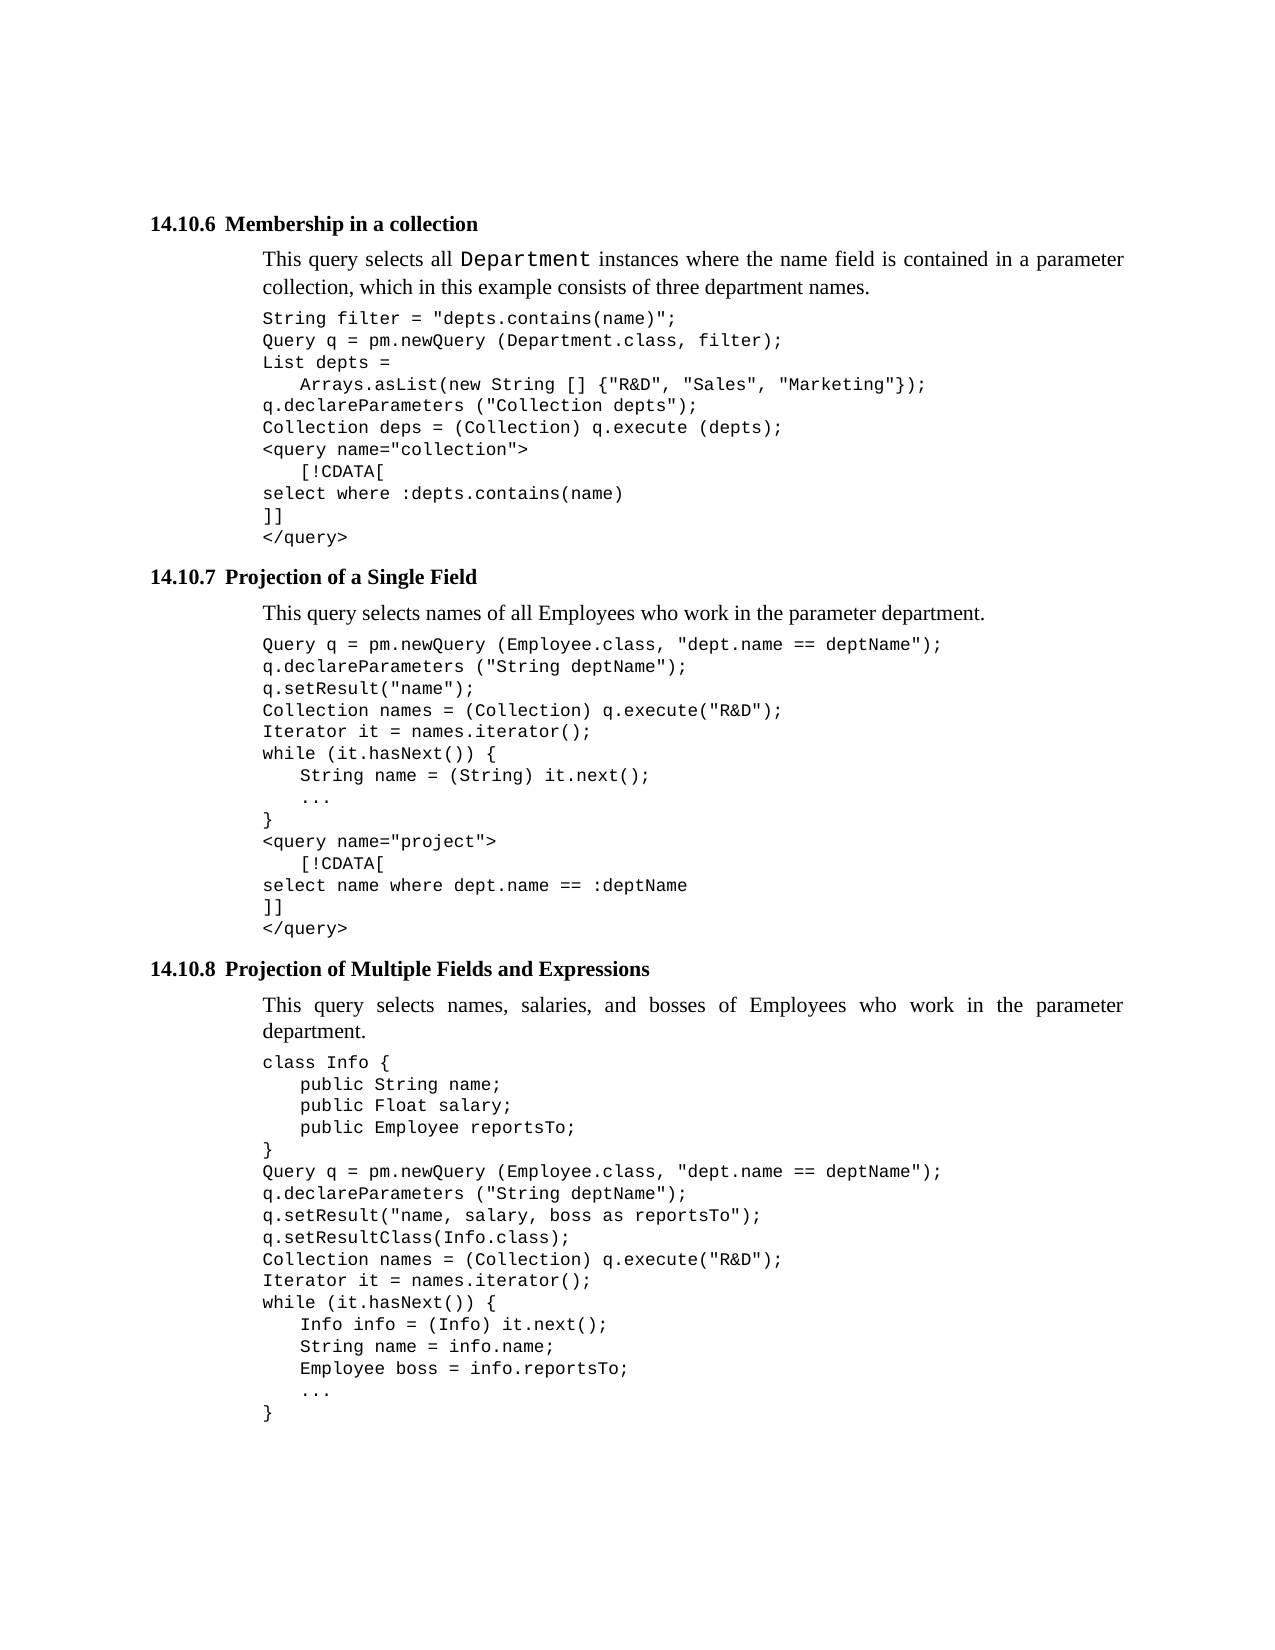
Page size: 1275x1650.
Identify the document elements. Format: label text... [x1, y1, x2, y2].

text ... [262, 1380, 1125, 1402]
text Iterator it = names.iterator(); [262, 1270, 1125, 1292]
text ]] [262, 505, 1125, 527]
text public Employee reportsTo; [262, 1117, 1125, 1139]
text String filter = "depts.contains(name)"; [262, 308, 1125, 330]
text q.declareParameters ("String deptName"); [262, 1183, 1125, 1205]
text Query q = pm.newQuery (Employee.class, "dept.name == deptName"); [262, 1161, 1125, 1183]
text This query selects names, salaries, and bosses of Employees who work in the parameter department. [262, 991, 1125, 1043]
text class Info { [262, 1052, 1125, 1073]
text select where :depts.contains(name) [262, 483, 1125, 505]
text This query selects names of all Employees who work in the parameter department. [262, 599, 1125, 626]
text q.setResult("name, salary, boss as reportsTo"); [262, 1205, 1125, 1227]
text [!CDATA[ [262, 461, 1125, 483]
text ]] [262, 896, 1125, 918]
subtitle Membership in a collection [150, 210, 1125, 236]
text String name = (String) it.next(); [262, 765, 1125, 787]
text ... [262, 787, 1125, 809]
text Query q = pm.newQuery (Department.class, filter); [262, 330, 1125, 352]
text } [262, 809, 1125, 831]
text q.setResultClass(Info.class); [262, 1227, 1125, 1248]
text Collection names = (Collection) q.execute("R&D"); [262, 1248, 1125, 1270]
text [!CDATA[ [262, 853, 1125, 874]
text q.setResult("name"); [262, 678, 1125, 699]
text Iterator it = names.iterator(); [262, 721, 1125, 743]
text q.declareParameters ("String deptName"); [262, 656, 1125, 678]
text This query selects all Department instances where the name field is contained in a parameter collection, which in this example consists of three department names. [262, 246, 1125, 299]
text Query q = pm.newQuery (Employee.class, "dept.name == deptName"); [262, 634, 1125, 656]
text public String name; [262, 1073, 1125, 1095]
text List depts = [262, 352, 1125, 373]
text Arrays.asList(new String [] {"R&D", "Sales", "Marketing"}); [262, 373, 1125, 395]
subtitle Projection of a Single Field [150, 563, 1125, 589]
text Employee boss = info.reportsTo; [262, 1358, 1125, 1380]
text Info info = (Info) it.next(); [262, 1314, 1125, 1336]
text </query> [262, 527, 1125, 548]
text </query> [262, 918, 1125, 940]
text } [262, 1402, 1125, 1423]
text <query name="collection"> [262, 439, 1125, 461]
text Collection deps = (Collection) q.execute (depts); [262, 417, 1125, 439]
text while (it.hasNext()) { [262, 1292, 1125, 1314]
subtitle Projection of Multiple Fields and Expressions [150, 955, 1125, 981]
text q.declareParameters ("Collection depts"); [262, 395, 1125, 417]
text Collection names = (Collection) q.execute("R&D"); [262, 699, 1125, 721]
text String name = info.name; [262, 1336, 1125, 1358]
text while (it.hasNext()) { [262, 743, 1125, 765]
text public Float salary; [262, 1095, 1125, 1117]
text } [262, 1139, 1125, 1161]
text select name where dept.name == :deptName [262, 874, 1125, 896]
text <query name="project"> [262, 831, 1125, 853]
